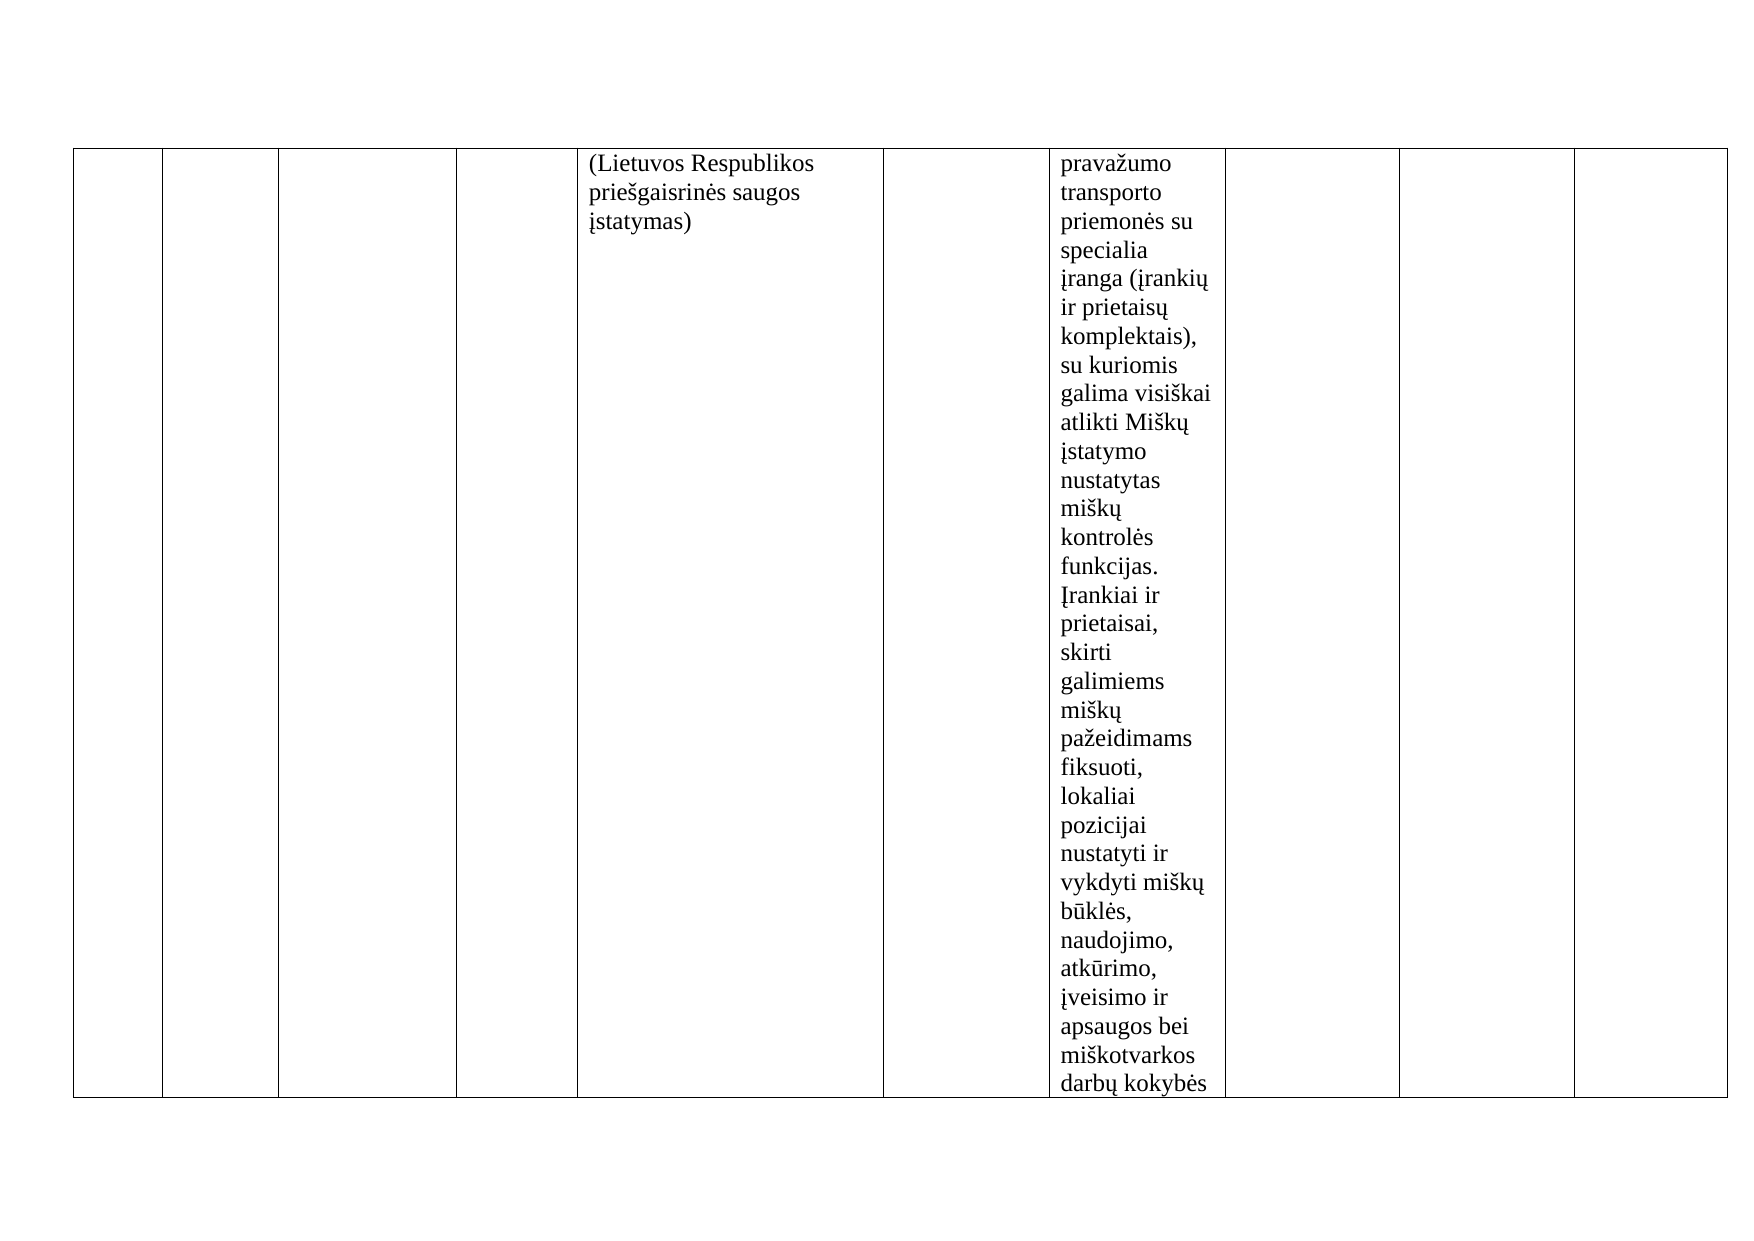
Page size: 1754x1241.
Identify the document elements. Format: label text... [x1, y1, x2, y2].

table_cell [1226, 149, 1399, 1097]
table_cell (Lietuvos Respublikos priešgaisrinės saugos įstatymas) [578, 149, 883, 1097]
table_cell [1400, 149, 1574, 1097]
table_cell [1575, 149, 1727, 1097]
table_cell pravažumo transporto priemonės su specialia įranga (įrankių ir prietaisų komplektais), su kuriomis galima visiškai atlikti Miškų įstatymo nustatytas miškų kontrolės funkcijas. Įrankiai ir prietaisai, skirti galimiems miškų pažeidimams fiksuoti, lokaliai pozicijai nustatyti ir vykdyti miškų būklės, naudojimo, atkūrimo, įveisimo ir apsaugos bei miškotvarkos darbų kokybės [1050, 149, 1225, 1097]
table_cell [279, 149, 456, 1097]
table_cell [884, 149, 1049, 1097]
table_cell [74, 149, 162, 1097]
table_cell [457, 149, 577, 1097]
table_cell [163, 149, 278, 1097]
